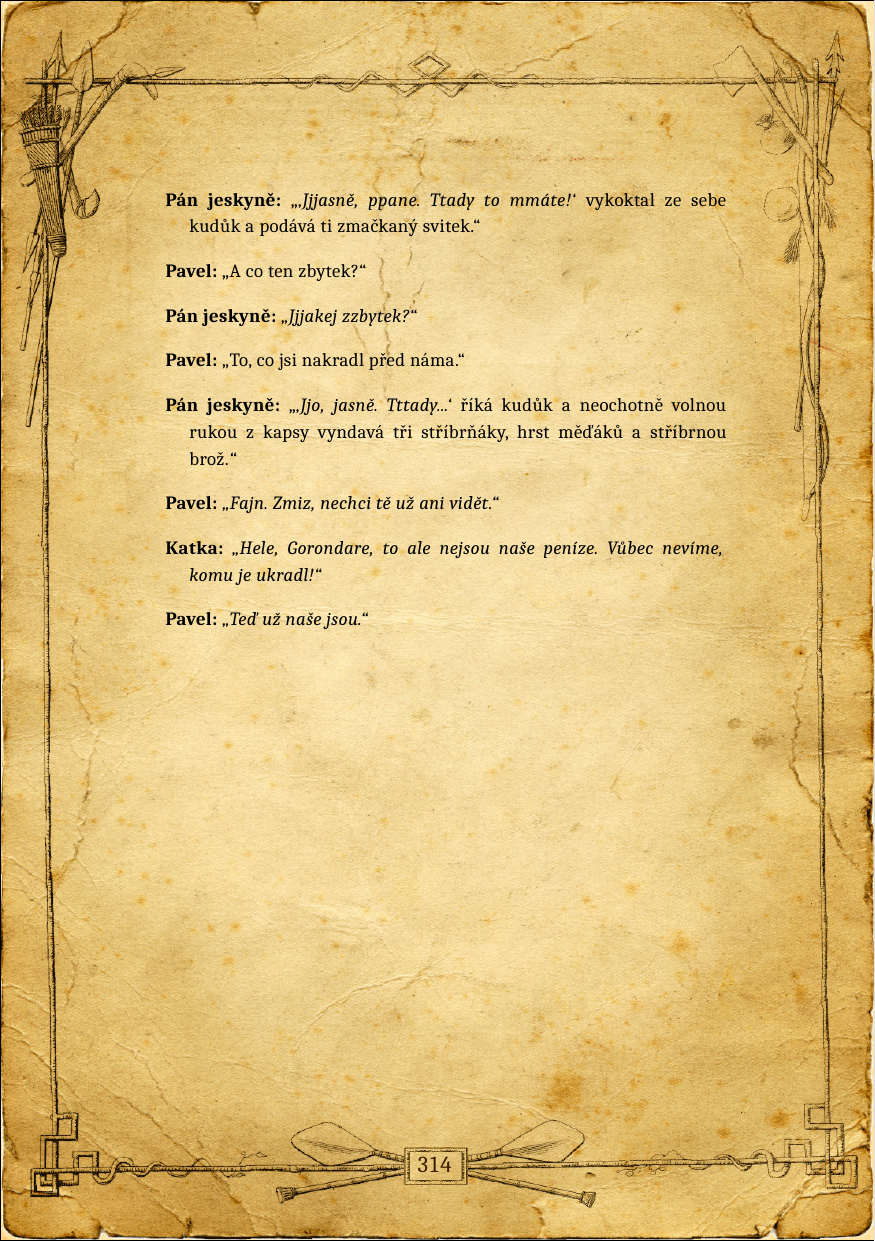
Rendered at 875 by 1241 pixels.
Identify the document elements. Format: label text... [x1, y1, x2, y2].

text Pán jeskyně: „‚Jjo, jasně. Tttady...‘ říká kudůk a⁠ neochotně volnou rukou z⁠ kapsy vyndavá tři stříbrňáky, hrst měďáků a⁠ stříbrnou brož.“ [165, 394, 726, 469]
text Katka: „Hele, Gorondare, to ale nejsou naše peníze. Vůbec nevíme, komu je ukradl!“ [165, 537, 726, 586]
text Pavel: „To, co jsi nakradl před náma.“ [165, 350, 726, 371]
text Pavel: „A⁠ co ten zbytek?“ [165, 261, 726, 282]
text Pavel: „Teď už naše jsou.“ [165, 609, 726, 630]
text Pán jeskyně: „Jjjakej zzbytek?“ [165, 305, 726, 327]
text Pavel: „Fajn. Zmiz, nechci tě už ani vidět.“ [165, 493, 726, 514]
text Pán jeskyně: „‚Jjjasně, ppane. Ttady to mmáte!‘ vykoktal ze sebe kudůk a⁠ podává ti zmačkaný svitek.“ [165, 189, 726, 237]
picture [1, 1, 874, 1240]
